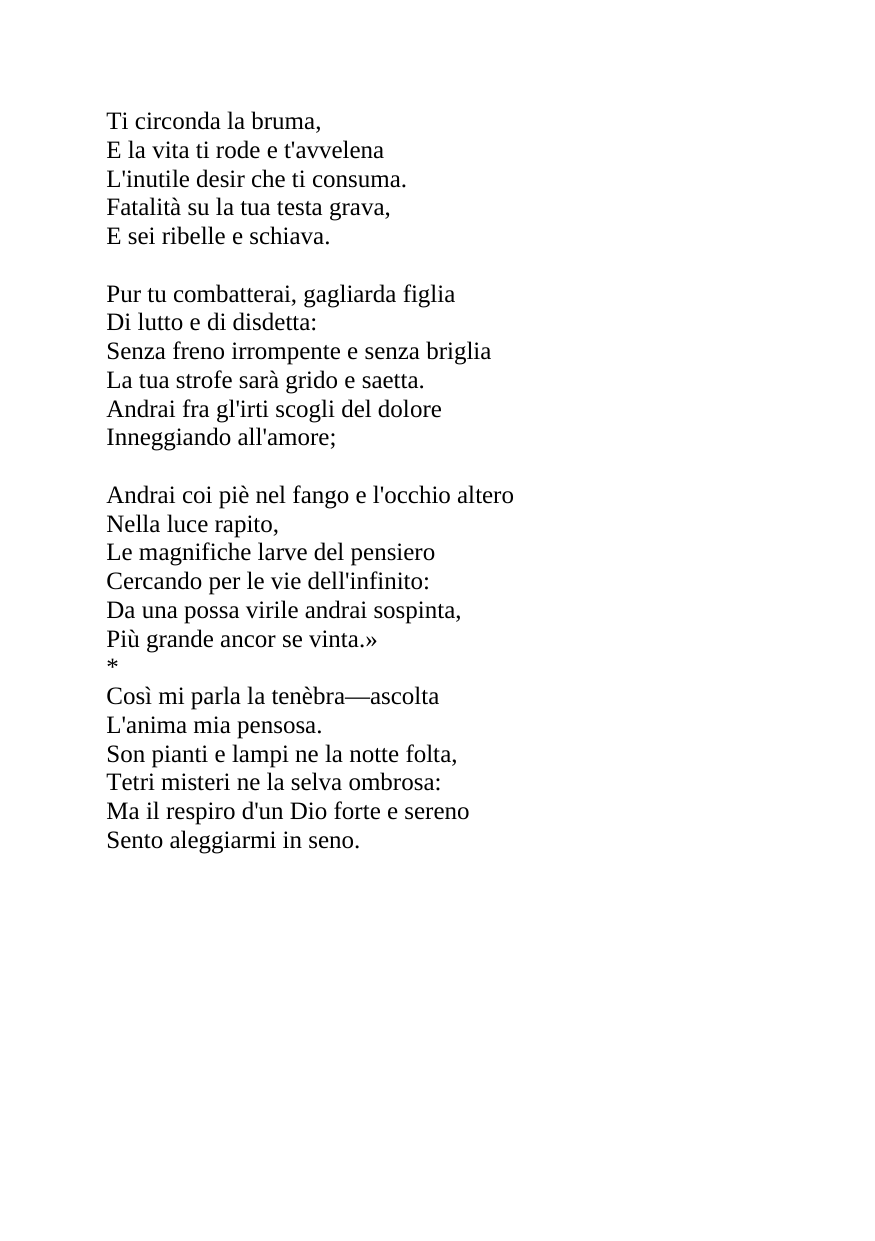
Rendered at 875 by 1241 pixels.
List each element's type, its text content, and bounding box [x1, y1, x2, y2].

text L'anima mia pensosa. [106, 710, 768, 739]
text Senza freno irrompente e senza briglia [106, 336, 768, 365]
text Così mi parla la tenèbra—ascolta [106, 681, 768, 710]
text * [106, 652, 768, 681]
text L'inutile desir che ti consuma. [106, 164, 768, 192]
text Fatalità su la tua testa grava, [106, 192, 768, 221]
text Tetri misteri ne la selva ombrosa: [106, 767, 768, 796]
text Nella luce rapito, [106, 509, 768, 537]
text Inneggiando all'amore; [106, 422, 768, 451]
text Sento aleggiarmi in seno. [106, 825, 768, 854]
text Di lutto e di disdetta: [106, 307, 768, 336]
text E la vita ti rode e t'avvelena [106, 135, 768, 164]
text Cercando per le vie dell'infinito: [106, 566, 768, 595]
text Son pianti e lampi ne la notte folta, [106, 739, 768, 767]
text Più grande ancor se vinta.» [106, 624, 768, 652]
text Ti circonda la bruma, [106, 106, 768, 135]
text La tua strofe sarà grido e saetta. [106, 365, 768, 394]
text Da una possa virile andrai sospinta, [106, 595, 768, 624]
text E sei ribelle e schiava. [106, 221, 768, 250]
text Andrai coi piè nel fango e l'occhio altero [106, 480, 768, 509]
text Andrai fra gl'irti scogli del dolore [106, 394, 768, 422]
text Le magnifiche larve del pensiero [106, 537, 768, 566]
text Pur tu combatterai, gagliarda figlia [106, 279, 768, 307]
text Ma il respiro d'un Dio forte e sereno [106, 796, 768, 825]
